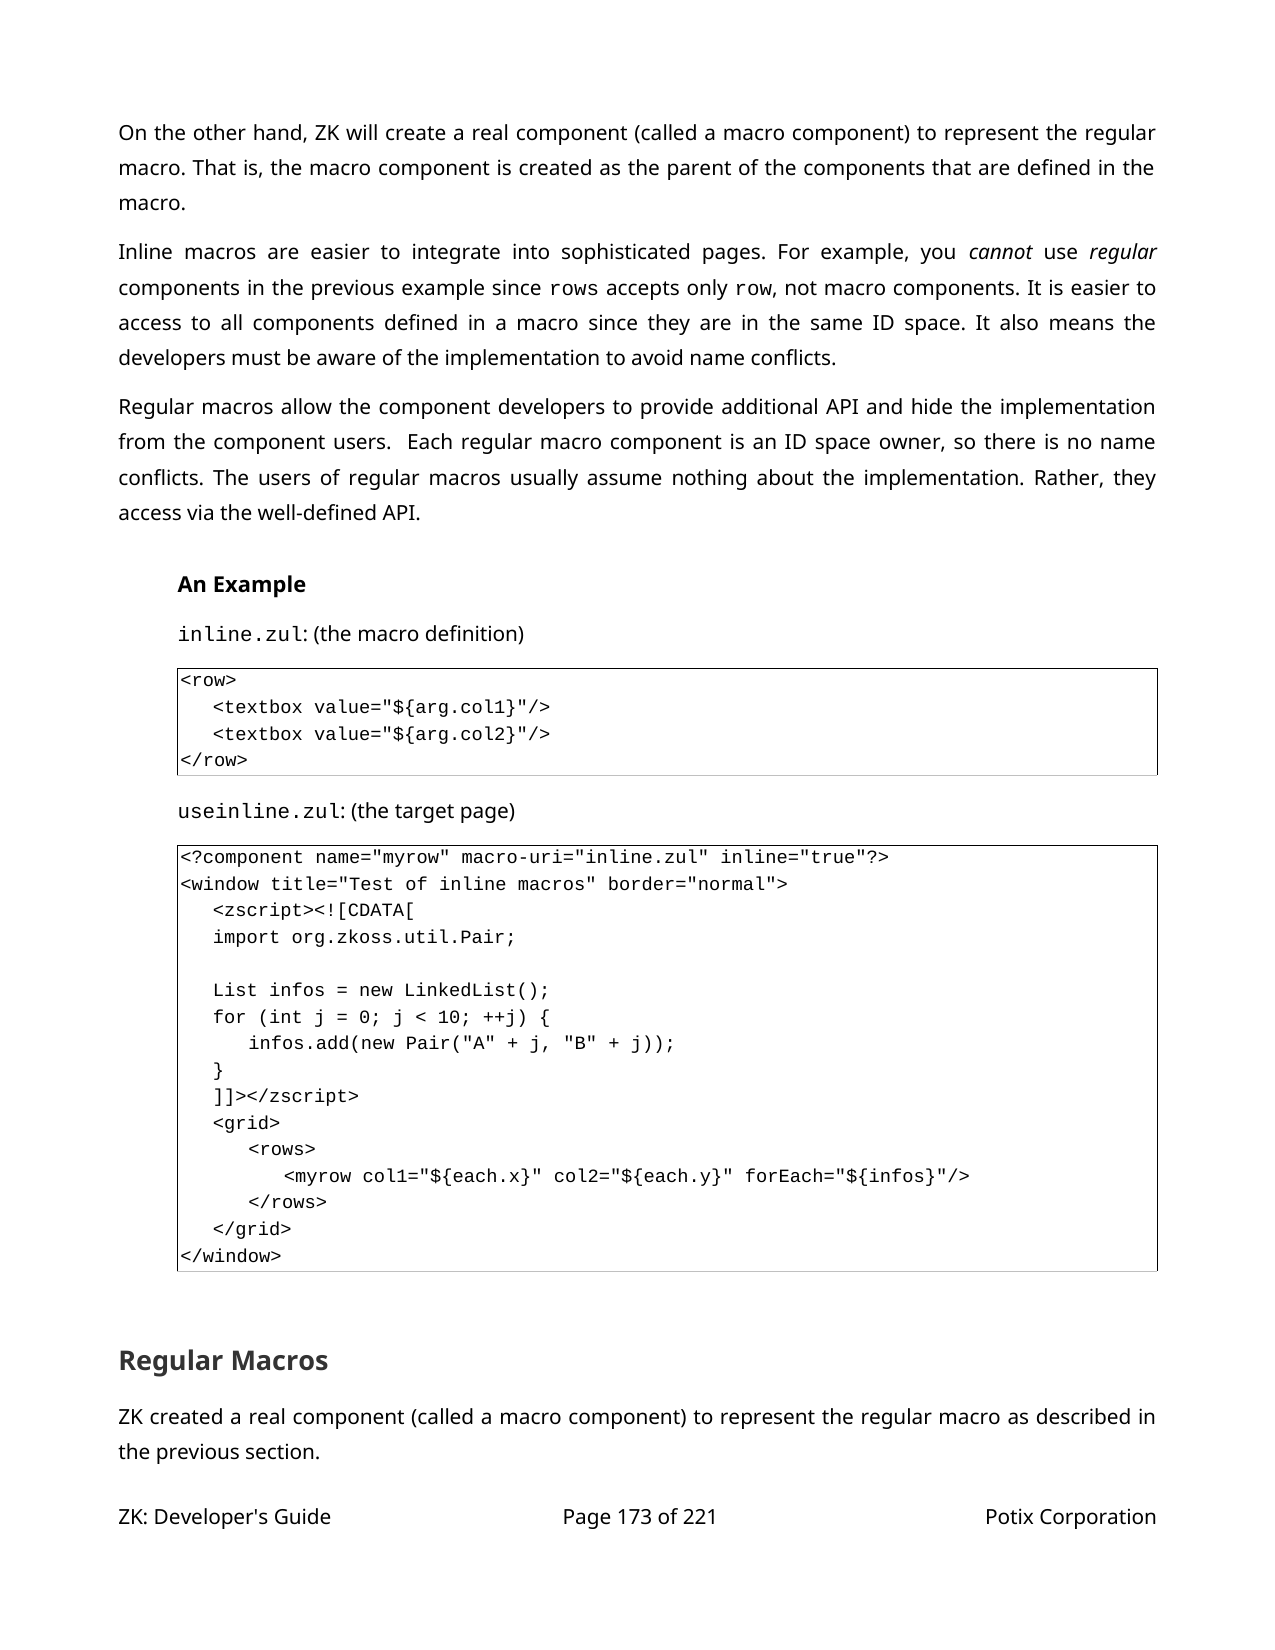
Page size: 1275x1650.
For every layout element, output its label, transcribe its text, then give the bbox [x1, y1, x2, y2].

text useinline.zul: (the target page) [177, 796, 1157, 824]
text Inline macros are easier to integrate into sophisticated pages. For example, you cannot use regular components in the previous example since rows accepts only row, not macro components. It is easier to access to all components defined in a macro since they are in the same ID space. It also means the developers must be aware of the implementation to avoid name conflicts. [118, 237, 1157, 372]
text On the other hand, ZK will create a real component (called a macro component) to represent the regular macro. That is, the macro component is created as the parent of the components that are defined in the macro. [118, 118, 1157, 217]
subtitle Regular Macros [118, 1342, 1157, 1378]
text inline.zul: (the macro definition) [177, 619, 1157, 648]
text Regular macros allow the component developers to provide additional API and hide the implementation from the component users. Each regular macro component is an ID space owner, so there is no name conflicts. The users of regular macros usually assume nothing about the implementation. Rather, they access via the well-defined API. [118, 392, 1157, 526]
text <?component name="myrow" macro-uri="inline.zul" inline="true"?> <window title="Test of inline macros" border="normal"> <zscript><![CDATA[ import org.zkoss.util.Pair; List infos = new LinkedList(); for (int j = 0; j < 10; ++j) { infos.add(new Pair("A" + j, "B" + j)); } ]]></zscript> <grid> <rows> <myrow col1="${each.x}" col2="${each.y}" forEach="${infos}"/> </rows> </grid> </window> [178, 846, 1157, 1271]
text ZK created a real component (called a macro component) to represent the regular macro as described in the previous section. [118, 1402, 1157, 1466]
text <row> <textbox value="${arg.col1}"/> <textbox value="${arg.col2}"/> </row> [178, 669, 1157, 775]
subtitle An Example [177, 568, 1157, 598]
